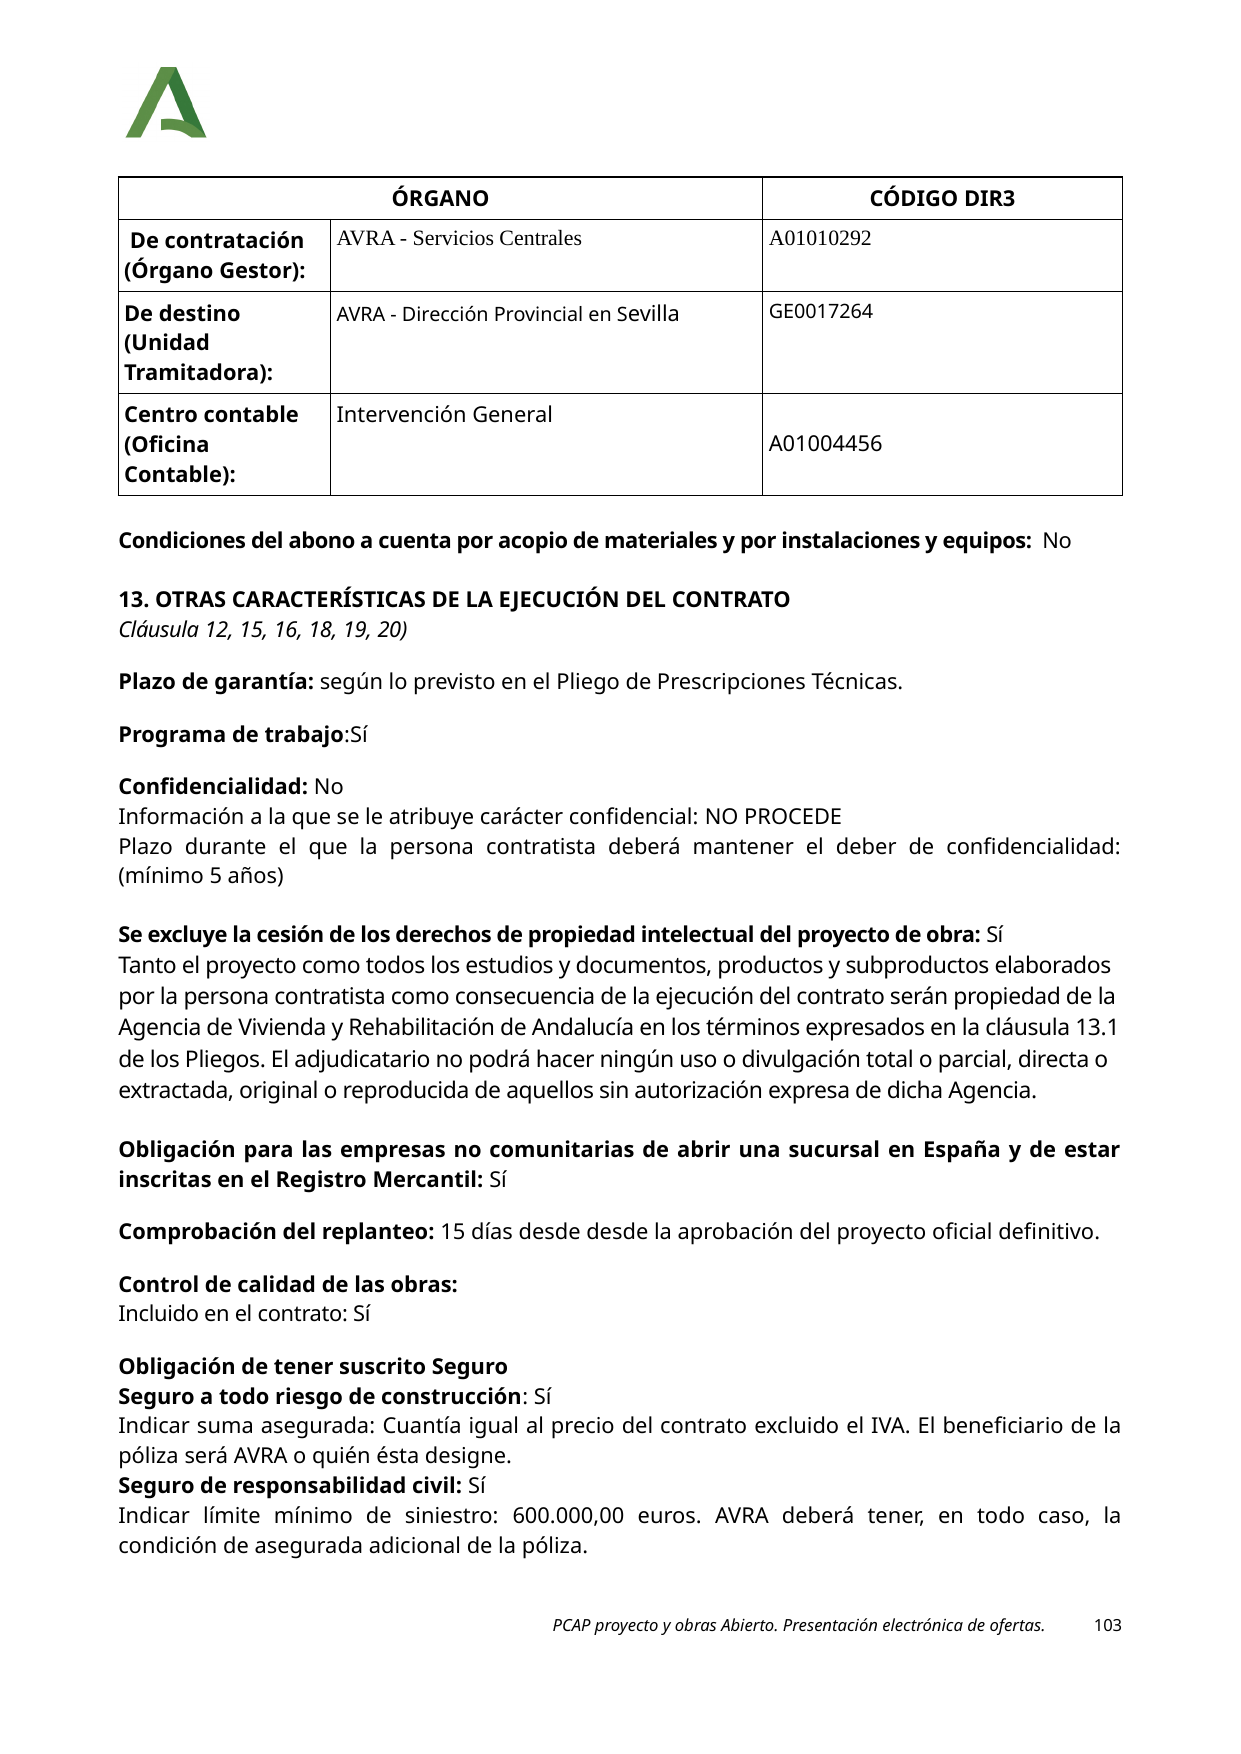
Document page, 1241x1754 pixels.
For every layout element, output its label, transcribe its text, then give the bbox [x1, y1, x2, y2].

text Comprobación del replanteo: 15 días desde desde la aprobación del proyecto oficial definitivo. [118, 1216, 1122, 1246]
table_header ÓRGANO [119, 178, 762, 219]
text Seguro a todo riesgo de construcción: Sí [118, 1381, 1122, 1411]
text Condiciones del abono a cuenta por acopio de materiales y por instalaciones y equipos: No [118, 525, 1122, 555]
text Programa de trabajo:Sí [118, 719, 1122, 748]
table_cell AVRA - Servicios Centrales [331, 220, 762, 291]
text Tanto el proyecto como todos los estudios y documentos, productos y subproductos elaborados por la persona contratista como consecuencia de la ejecución del contrato serán propiedad de la Agencia de Vivienda y Rehabilitación de Andalucía en los términos expresados en la cláusula 13.1 de los Pliegos. El adjudicatario no podrá hacer ningún uso o divulgación total o parcial, directa o extractada, original o reproducida de aquellos sin autorización expresa de dicha Agencia. [118, 949, 1122, 1105]
table_cell Intervención General [331, 394, 762, 494]
picture [121, 62, 210, 142]
table_cell De destino (Unidad Tramitadora): [119, 292, 330, 393]
table_cell De contratación (Órgano Gestor): [119, 220, 330, 291]
text Plazo de garantía: según lo previsto en el Pliego de Prescripciones Técnicas. [118, 666, 1122, 696]
table_cell A01004456 [763, 394, 1122, 494]
table_cell Centro contable (Oficina Contable): [119, 394, 330, 494]
text Se excluye la cesión de los derechos de propiedad intelectual del proyecto de obra: Sí [118, 919, 1122, 949]
text Seguro de responsabilidad civil: Sí [118, 1470, 1122, 1500]
text Plazo durante el que la persona contratista deberá mantener el deber de confidencialidad: (mínimo 5 años) [118, 831, 1122, 890]
text Control de calidad de las obras: [118, 1269, 1122, 1298]
text Obligación de tener suscrito Seguro [118, 1351, 1122, 1381]
text Indicar límite mínimo de siniestro: 600.000,00 euros. AVRA deberá tener, en todo caso, la condición de asegurada adicional de la póliza. [118, 1500, 1122, 1559]
table_header CÓDIGO DIR3 [763, 178, 1122, 219]
text Indicar suma asegurada: Cuantía igual al precio del contrato excluido el IVA. El beneficiario de la póliza será AVRA o quién ésta designe. [118, 1411, 1122, 1470]
text 13. OTRAS CARACTERÍSTICAS DE LA EJECUCIÓN DEL CONTRATO [118, 584, 1122, 614]
text Información a la que se le atribuye carácter confidencial: NO PROCEDE [118, 801, 1122, 831]
table_cell GE0017264 [763, 292, 1122, 393]
text Obligación para las empresas no comunitarias de abrir una sucursal en España y de estar inscritas en el Registro Mercantil: Sí [118, 1134, 1122, 1193]
table_cell AVRA - Dirección Provincial en Sevilla [331, 292, 762, 393]
text Cláusula 12, 15, 16, 18, 19, 20) [118, 614, 1122, 643]
text Incluido en el contrato: Sí [118, 1298, 1122, 1328]
text Confidencialidad: No [118, 771, 1122, 801]
table_cell A01010292 [763, 220, 1122, 291]
